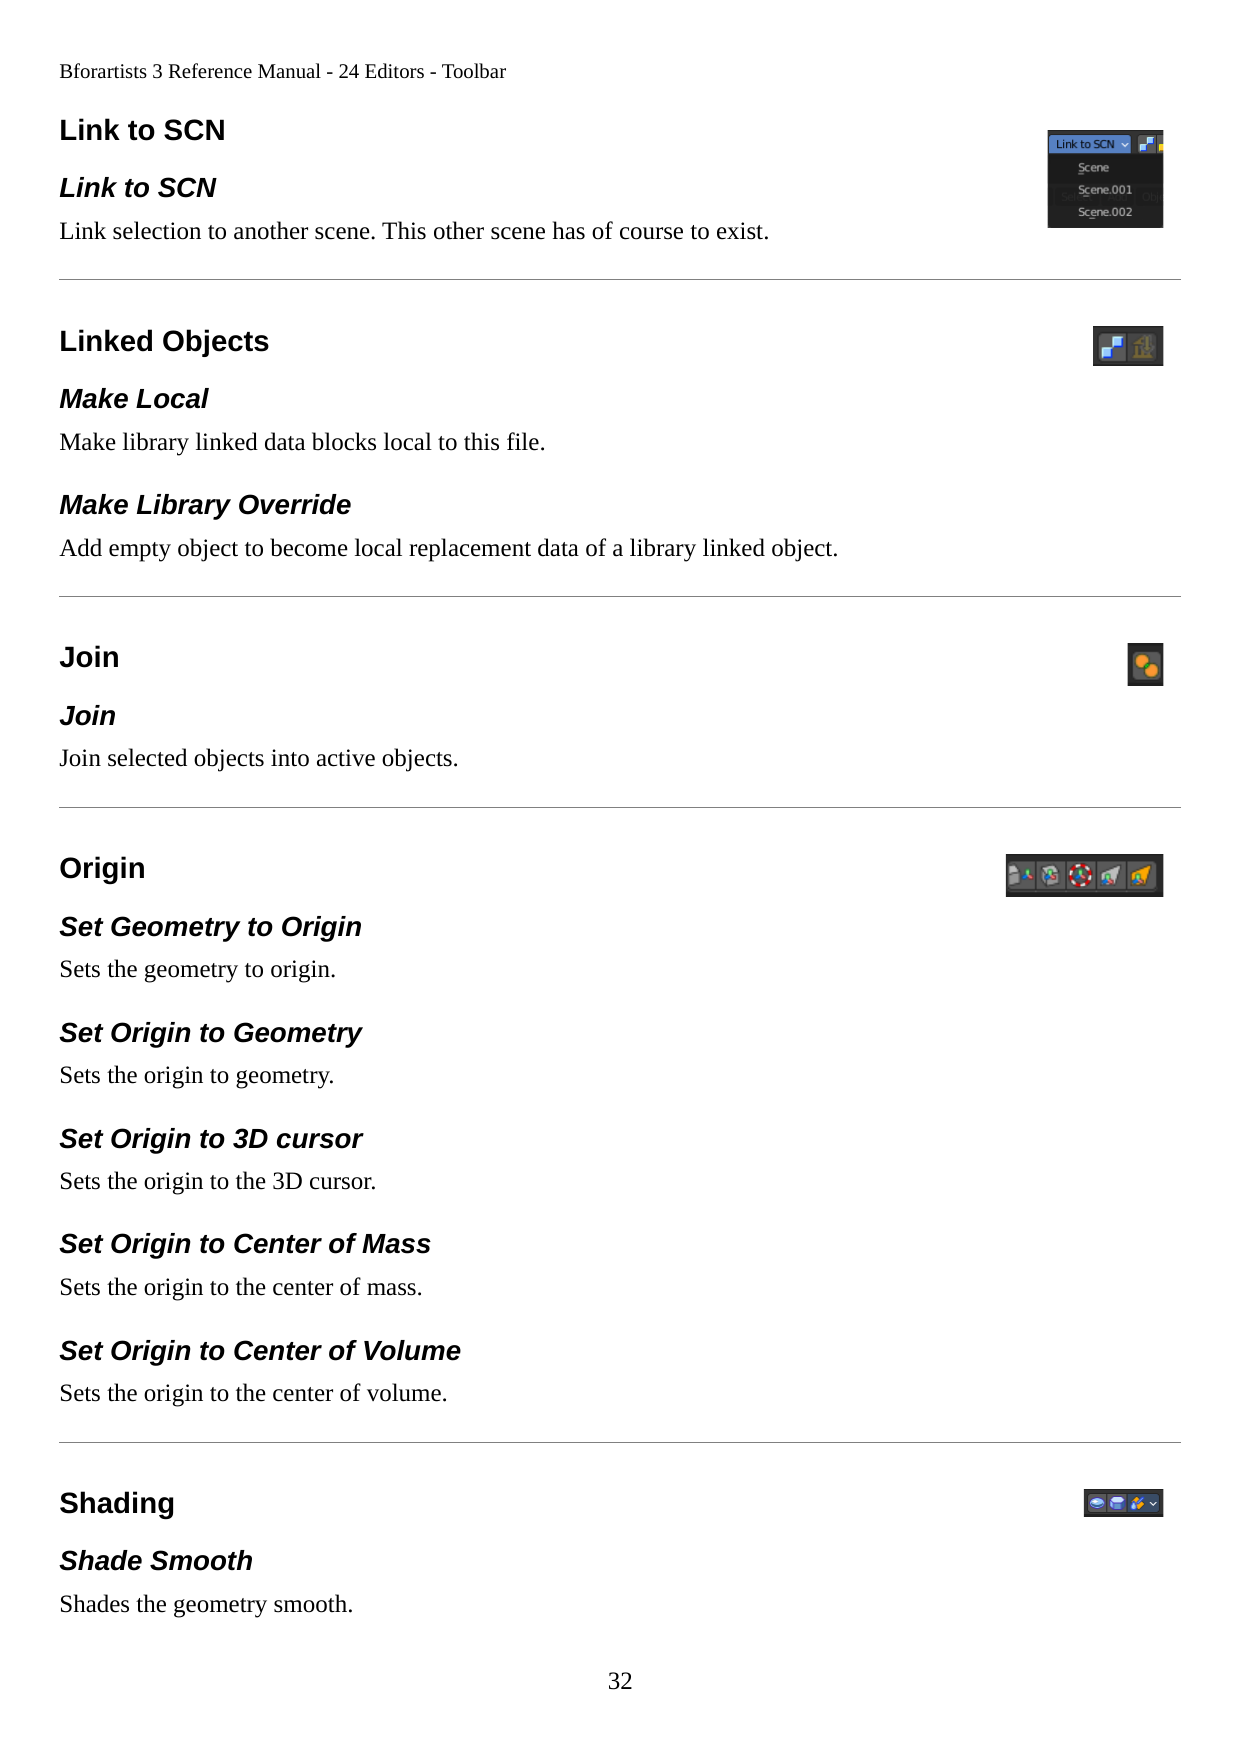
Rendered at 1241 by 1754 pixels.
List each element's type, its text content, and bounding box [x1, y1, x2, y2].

subtitle Shading [59, 1486, 1181, 1520]
text Join selected objects into active objects. [59, 743, 1181, 772]
subtitle Make Local [59, 382, 1181, 414]
subtitle Linked Objects [59, 323, 1181, 357]
subtitle Set Origin to 3D cursor [59, 1122, 1181, 1154]
picture [1047, 130, 1164, 228]
text Make library linked data blocks local to this file. [59, 427, 1181, 455]
subtitle Link to SCN [59, 171, 1047, 203]
subtitle Set Origin to Center of Mass [59, 1228, 1181, 1260]
picture [1127, 643, 1164, 686]
text Sets the geometry to origin. [59, 954, 1181, 983]
picture [1083, 1489, 1164, 1517]
subtitle Make Library Override [59, 488, 1181, 520]
text Shades the geometry smooth. [59, 1589, 1181, 1618]
text Add empty object to become local replacement data of a library linked object. [59, 533, 1181, 561]
text Sets the origin to the 3D cursor. [59, 1166, 1181, 1195]
subtitle Set Origin to Geometry [59, 1016, 1181, 1048]
subtitle Link to SCN [59, 113, 1181, 146]
subtitle Join [59, 699, 1181, 731]
subtitle [1164, 171, 1181, 203]
text Sets the origin to the center of mass. [59, 1272, 1181, 1301]
text Link selection to another scene. This other scene has of course to exist. [59, 216, 1181, 244]
subtitle Shade Smooth [59, 1545, 1181, 1577]
subtitle Set Geometry to Origin [59, 910, 1181, 942]
picture [1093, 326, 1164, 366]
picture [1005, 854, 1164, 897]
text Sets the origin to the center of volume. [59, 1378, 1181, 1407]
subtitle Origin [59, 851, 1181, 885]
text Sets the origin to geometry. [59, 1060, 1181, 1089]
subtitle Set Origin to Center of Volume [59, 1334, 1181, 1366]
subtitle Join [59, 640, 1181, 674]
